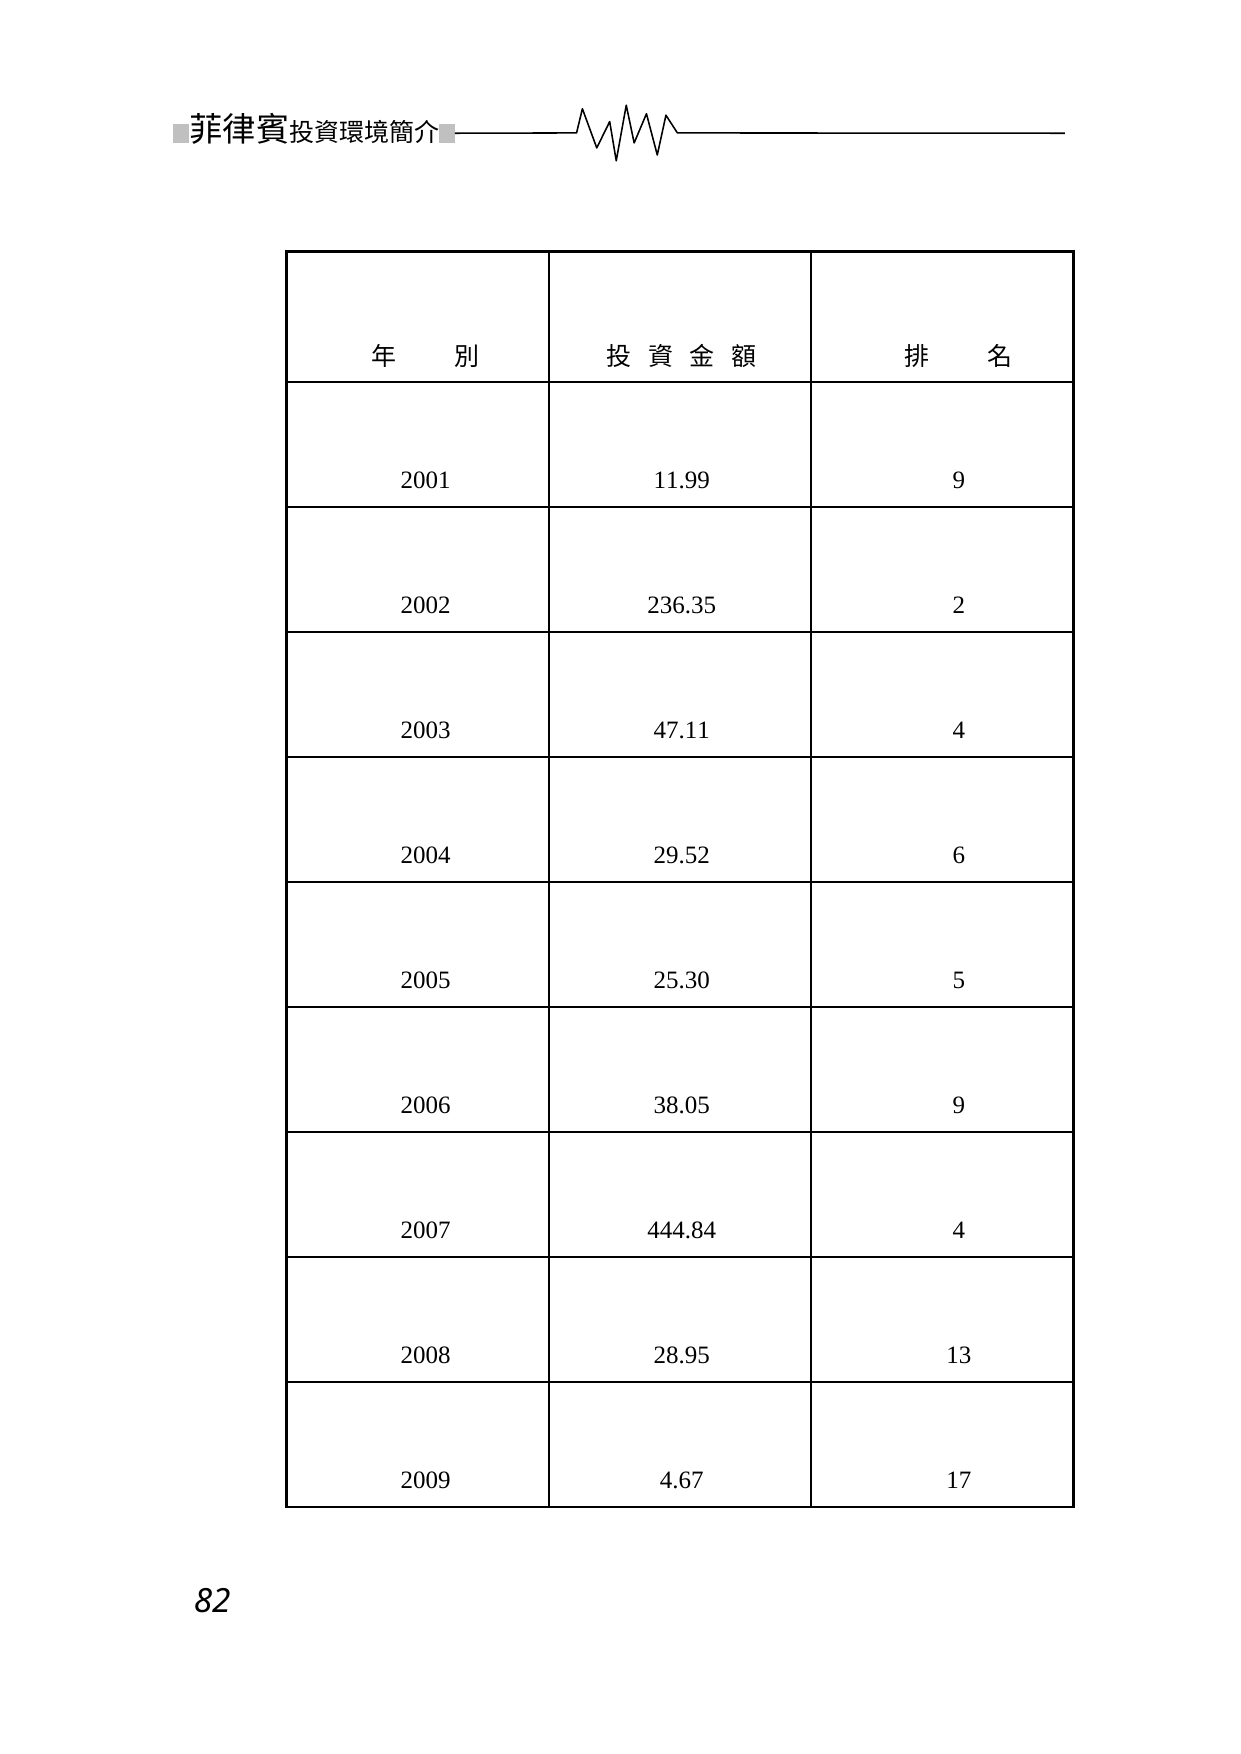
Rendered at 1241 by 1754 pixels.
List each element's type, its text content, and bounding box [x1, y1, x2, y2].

table_cell 5 [812, 883, 1072, 1006]
table_cell 38.05 [550, 1008, 810, 1131]
table_cell 4 [812, 1133, 1072, 1256]
table_cell 47.11 [550, 633, 810, 756]
table_cell 2004 [288, 758, 548, 881]
table_cell 9 [812, 383, 1072, 506]
table_cell 9 [812, 1008, 1072, 1131]
table_cell 444.84 [550, 1133, 810, 1256]
table_header 投資金額 [550, 253, 810, 381]
table_cell 29.52 [550, 758, 810, 881]
table_cell 2005 [288, 883, 548, 1006]
table_cell 2008 [288, 1258, 548, 1381]
table_cell 25.30 [550, 883, 810, 1006]
table_cell 2007 [288, 1133, 548, 1256]
table_cell 4 [812, 633, 1072, 756]
table_cell 2 [812, 508, 1072, 631]
table_cell 236.35 [550, 508, 810, 631]
table_cell 4.67 [550, 1383, 810, 1506]
table_cell 2009 [288, 1383, 548, 1506]
table_cell 28.95 [550, 1258, 810, 1381]
table_cell 17 [812, 1383, 1072, 1506]
table_header 排 名 [812, 253, 1072, 381]
table_cell 2002 [288, 508, 548, 631]
table_cell 2003 [288, 633, 548, 756]
table_cell 2001 [288, 383, 548, 506]
table_cell 6 [812, 758, 1072, 881]
table_cell 11.99 [550, 383, 810, 506]
table_cell 2006 [288, 1008, 548, 1131]
table_header 年 別 [288, 253, 548, 381]
table_cell 13 [812, 1258, 1072, 1381]
